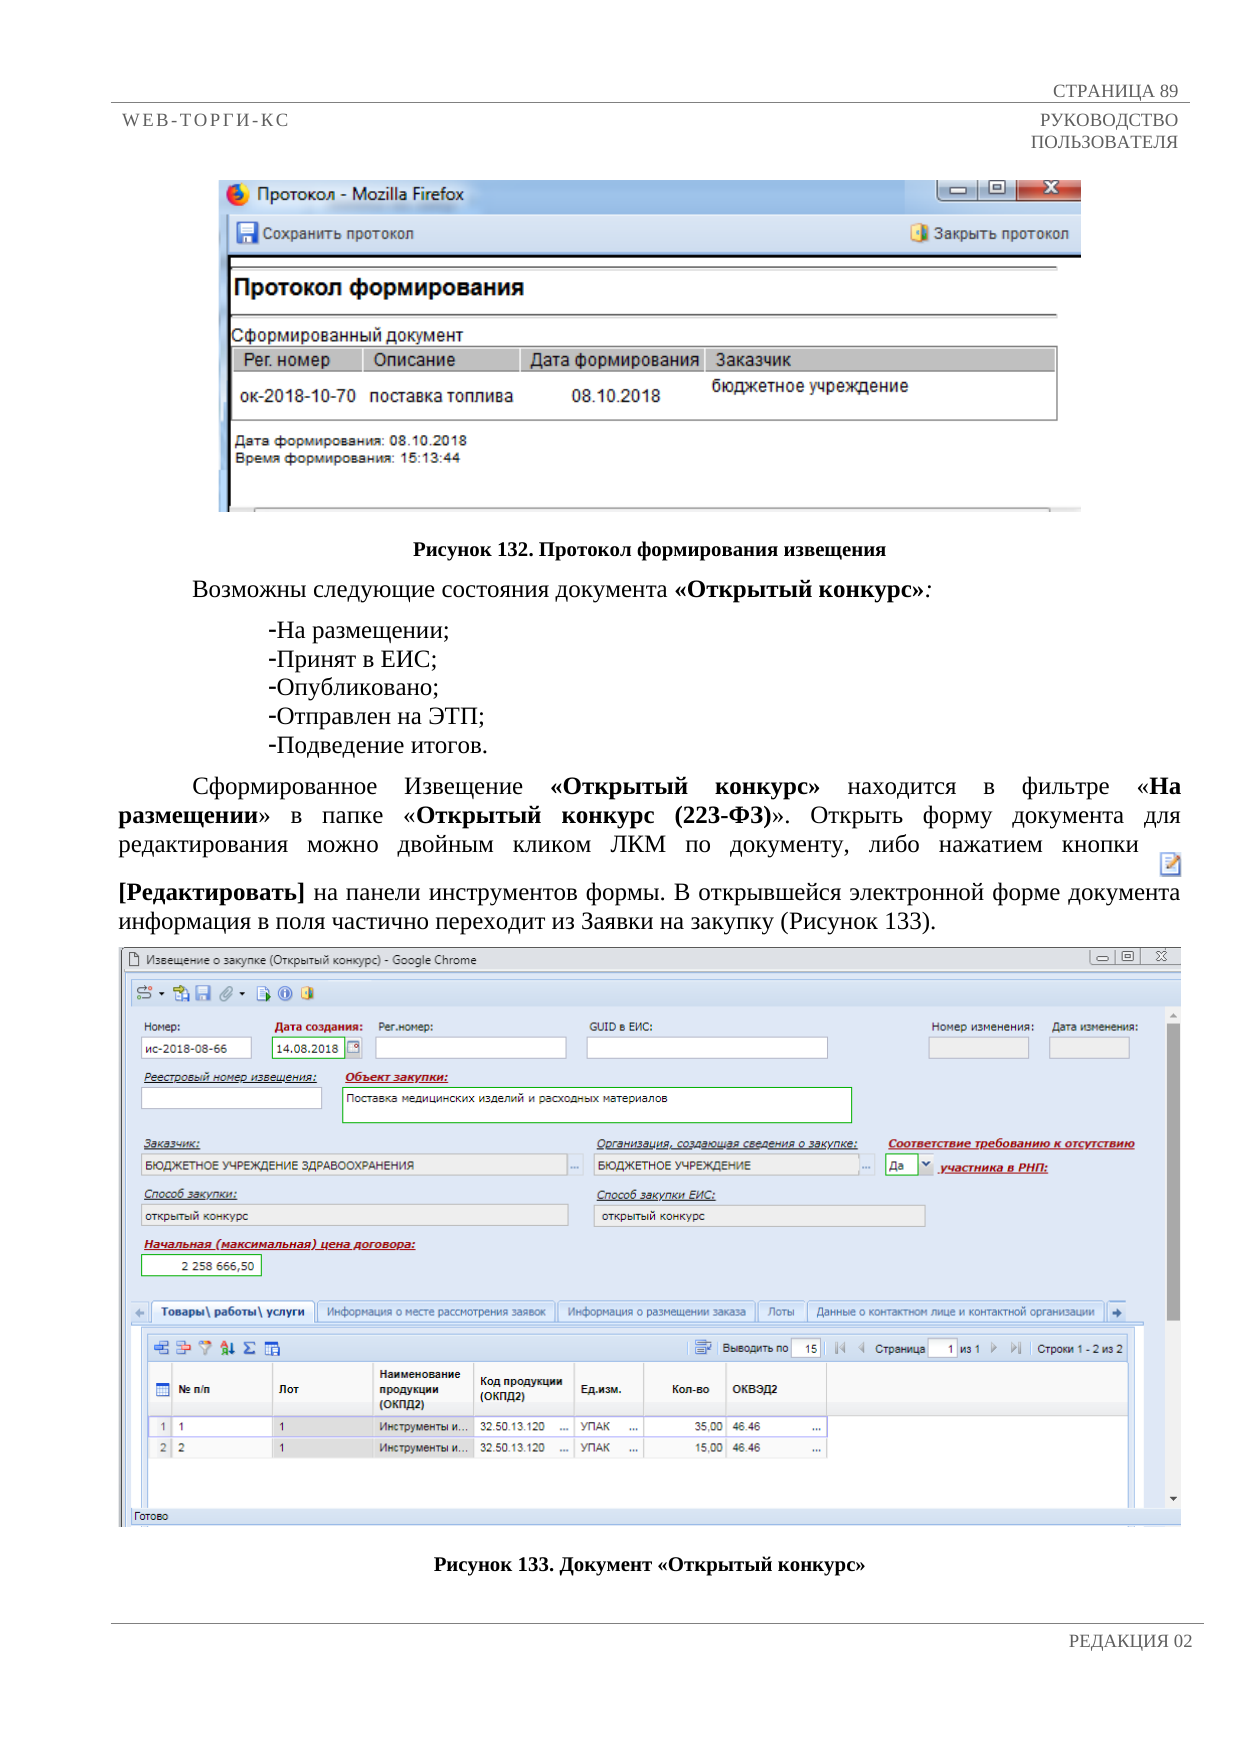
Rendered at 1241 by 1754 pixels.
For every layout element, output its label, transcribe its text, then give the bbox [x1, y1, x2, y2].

list Подведение итогов. [193, 730, 1181, 759]
list На размещении; [193, 615, 1181, 644]
list Опубликовано; [193, 672, 1181, 701]
text Сформированное Извещение «Открытый конкурс» находится в фильтре «На размещении» в папке «Открытый конкурс (223-ФЗ)». Открыть форму документа для редактирования можно двойным кликом ЛКМ по документу, либо нажатием кнопки [Редактировать] на панели инструментов формы. В открывшейся электронной форме документа информация в поля частично переходит из Заявки на закупку (Рисунок 133). [118, 771, 1181, 934]
text Возможны следующие состояния документа «Открытый конкурс»: [118, 574, 1181, 602]
text Рисунок 132. Протокол формирования извещения [118, 537, 1181, 561]
list Отправлен на ЭТП; [193, 701, 1181, 730]
text Рисунок 133. Документ «Открытый конкурс» [118, 1552, 1181, 1576]
list Принят в ЕИС; [193, 644, 1181, 672]
